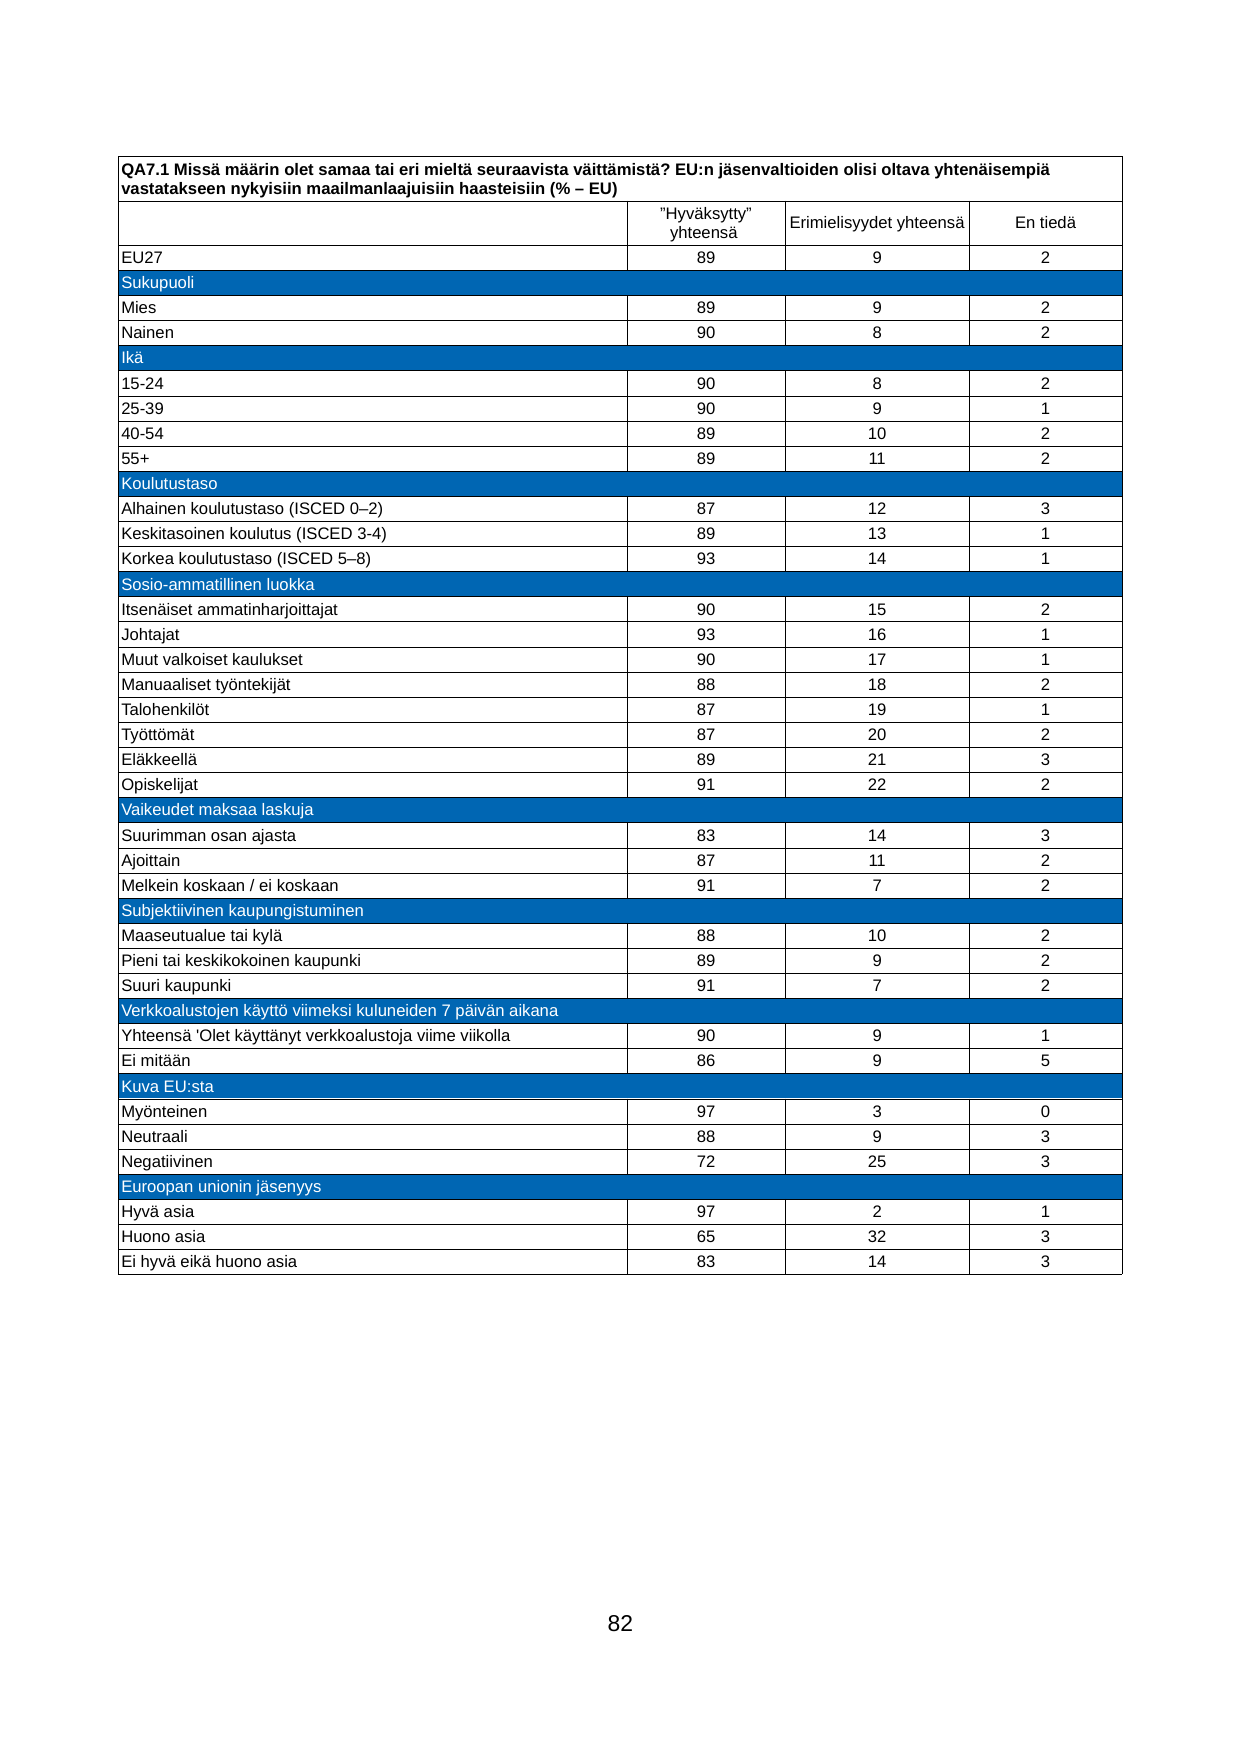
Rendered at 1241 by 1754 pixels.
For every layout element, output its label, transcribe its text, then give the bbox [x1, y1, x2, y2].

table_cell 2 [970, 371, 1122, 396]
table_cell 20 [786, 723, 969, 747]
table_cell 1 [970, 1024, 1122, 1048]
table_cell Myönteinen [119, 1100, 627, 1123]
table_cell 0 [970, 1100, 1122, 1123]
table_cell 3 [970, 497, 1122, 521]
table_cell 89 [628, 748, 785, 772]
table_cell 87 [628, 723, 785, 747]
table_cell Verkkoalustojen käyttö viimeksi kuluneiden 7 päivän aikana [119, 999, 1122, 1023]
table_cell 10 [786, 924, 969, 948]
table_cell 1 [970, 1200, 1122, 1224]
table_cell 91 [628, 874, 785, 898]
table_cell Työttömät [119, 723, 627, 747]
table_cell 88 [628, 673, 785, 697]
table_cell Manuaaliset työntekijät [119, 673, 627, 697]
table_cell 89 [628, 949, 785, 973]
table_cell 1 [970, 522, 1122, 546]
table_cell 1 [970, 622, 1122, 647]
table_cell 5 [970, 1049, 1122, 1073]
table_cell 90 [628, 371, 785, 396]
table_cell 11 [786, 447, 969, 471]
table_cell 2 [970, 949, 1122, 973]
table_cell 3 [786, 1100, 969, 1123]
table_cell Sukupuoli [119, 271, 1122, 295]
table_cell Subjektiivinen kaupungistuminen [119, 899, 1122, 923]
table_cell Opiskelijat [119, 773, 627, 797]
table_cell Ikä [119, 346, 1122, 370]
table_cell 9 [786, 1024, 969, 1048]
table_cell Negatiivinen [119, 1150, 627, 1174]
table_cell 97 [628, 1100, 785, 1123]
table_cell 55+ [119, 447, 627, 471]
table_cell En tiedä [970, 202, 1122, 245]
table_cell 9 [786, 296, 969, 320]
table_cell Mies [119, 296, 627, 320]
table_cell 14 [786, 1250, 969, 1274]
table_cell 90 [628, 1024, 785, 1048]
table_cell 40-54 [119, 422, 627, 446]
table_cell Hyvä asia [119, 1200, 627, 1224]
table_cell 2 [970, 597, 1122, 621]
table_cell 90 [628, 397, 785, 421]
table_cell 21 [786, 748, 969, 772]
table_cell Maaseutualue tai kylä [119, 924, 627, 948]
table_cell 87 [628, 698, 785, 722]
table_cell 89 [628, 522, 785, 546]
table_cell 90 [628, 321, 785, 345]
table_cell Talohenkilöt [119, 698, 627, 722]
table_cell 1 [970, 698, 1122, 722]
table_cell Ajoittain [119, 849, 627, 872]
table_cell 2 [970, 874, 1122, 898]
table_cell 3 [970, 1250, 1122, 1274]
table_cell 93 [628, 547, 785, 571]
table_cell Huono asia [119, 1225, 627, 1249]
table_cell Yhteensä 'Olet käyttänyt verkkoalustoja viime viikolla [119, 1024, 627, 1048]
table_cell 9 [786, 1125, 969, 1149]
table_cell 2 [970, 924, 1122, 948]
table_cell 2 [786, 1200, 969, 1224]
table_cell EU27 [119, 246, 627, 270]
table_cell 13 [786, 522, 969, 546]
table_cell Eläkkeellä [119, 748, 627, 772]
table_cell Pieni tai keskikokoinen kaupunki [119, 949, 627, 973]
table_cell 89 [628, 422, 785, 446]
table_cell 86 [628, 1049, 785, 1073]
table_cell Erimielisyydet yhteensä [786, 202, 969, 245]
table_cell 14 [786, 823, 969, 847]
table_cell Vaikeudet maksaa laskuja [119, 798, 1122, 822]
table_cell 19 [786, 698, 969, 722]
table_cell 9 [786, 246, 969, 270]
table_cell 2 [970, 422, 1122, 446]
table_cell 2 [970, 849, 1122, 872]
table_cell 7 [786, 874, 969, 898]
table_cell 87 [628, 849, 785, 872]
table_cell 2 [970, 246, 1122, 270]
table_cell 83 [628, 1250, 785, 1274]
table_cell Melkein koskaan / ei koskaan [119, 874, 627, 898]
table_cell 17 [786, 648, 969, 672]
table_cell 2 [970, 321, 1122, 345]
table_cell Kuva EU:sta [119, 1074, 1122, 1098]
table_cell 9 [786, 949, 969, 973]
table_header QA7.1 Missä määrin olet samaa tai eri mieltä seuraavista väittämistä? EU:n jäsenvaltioiden olisi oltava yhtenäisempiä vastatakseen nykyisiin maailmanlaajuisiin haasteisiin (% – EU) [119, 157, 1122, 201]
table_cell 10 [786, 422, 969, 446]
table_cell 25-39 [119, 397, 627, 421]
table_cell 89 [628, 447, 785, 471]
table_cell 22 [786, 773, 969, 797]
table_cell 2 [970, 296, 1122, 320]
table_cell Korkea koulutustaso (ISCED 5–8) [119, 547, 627, 571]
table_cell 97 [628, 1200, 785, 1224]
table_cell 12 [786, 497, 969, 521]
table_cell 8 [786, 371, 969, 396]
table_cell 11 [786, 849, 969, 872]
table_cell 32 [786, 1225, 969, 1249]
table_cell Suurimman osan ajasta [119, 823, 627, 847]
table_cell Ei mitään [119, 1049, 627, 1073]
table_cell 2 [970, 447, 1122, 471]
table_cell 1 [970, 648, 1122, 672]
table_cell 87 [628, 497, 785, 521]
table_cell Koulutustaso [119, 472, 1122, 496]
table_cell 91 [628, 974, 785, 998]
table_cell 1 [970, 397, 1122, 421]
table_cell 93 [628, 622, 785, 647]
table_cell Suuri kaupunki [119, 974, 627, 998]
table_cell 1 [970, 547, 1122, 571]
table_cell 16 [786, 622, 969, 647]
table_cell 88 [628, 1125, 785, 1149]
table_cell 9 [786, 397, 969, 421]
table_cell Ei hyvä eikä huono asia [119, 1250, 627, 1274]
table_cell 3 [970, 823, 1122, 847]
table_cell 2 [970, 773, 1122, 797]
table_cell Nainen [119, 321, 627, 345]
table_cell Itsenäiset ammatinharjoittajat [119, 597, 627, 621]
table_cell 89 [628, 246, 785, 270]
table_cell Muut valkoiset kaulukset [119, 648, 627, 672]
table_cell Johtajat [119, 622, 627, 647]
table_cell 18 [786, 673, 969, 697]
table_cell 2 [970, 673, 1122, 697]
table_cell 25 [786, 1150, 969, 1174]
table_cell 3 [970, 1225, 1122, 1249]
table_cell Keskitasoinen koulutus (ISCED 3-4) [119, 522, 627, 546]
table_cell 88 [628, 924, 785, 948]
table_cell 14 [786, 547, 969, 571]
table_cell Sosio-ammatillinen luokka [119, 572, 1122, 596]
table_cell Neutraali [119, 1125, 627, 1149]
table_cell 90 [628, 597, 785, 621]
table_cell 2 [970, 974, 1122, 998]
table_cell 15-24 [119, 371, 627, 396]
table_cell 89 [628, 296, 785, 320]
table_cell 8 [786, 321, 969, 345]
table_cell 72 [628, 1150, 785, 1174]
table_cell 9 [786, 1049, 969, 1073]
table_cell 83 [628, 823, 785, 847]
table_cell [119, 202, 627, 245]
table_cell ”Hyväksytty” yhteensä [628, 202, 785, 245]
table_cell 3 [970, 1150, 1122, 1174]
table_cell 3 [970, 748, 1122, 772]
table_cell 90 [628, 648, 785, 672]
table_cell 7 [786, 974, 969, 998]
table_cell 2 [970, 723, 1122, 747]
table_cell Euroopan unionin jäsenyys [119, 1175, 1122, 1199]
table_cell Alhainen koulutustaso (ISCED 0–2) [119, 497, 627, 521]
table_cell 15 [786, 597, 969, 621]
table_cell 65 [628, 1225, 785, 1249]
table_cell 3 [970, 1125, 1122, 1149]
table_cell 91 [628, 773, 785, 797]
